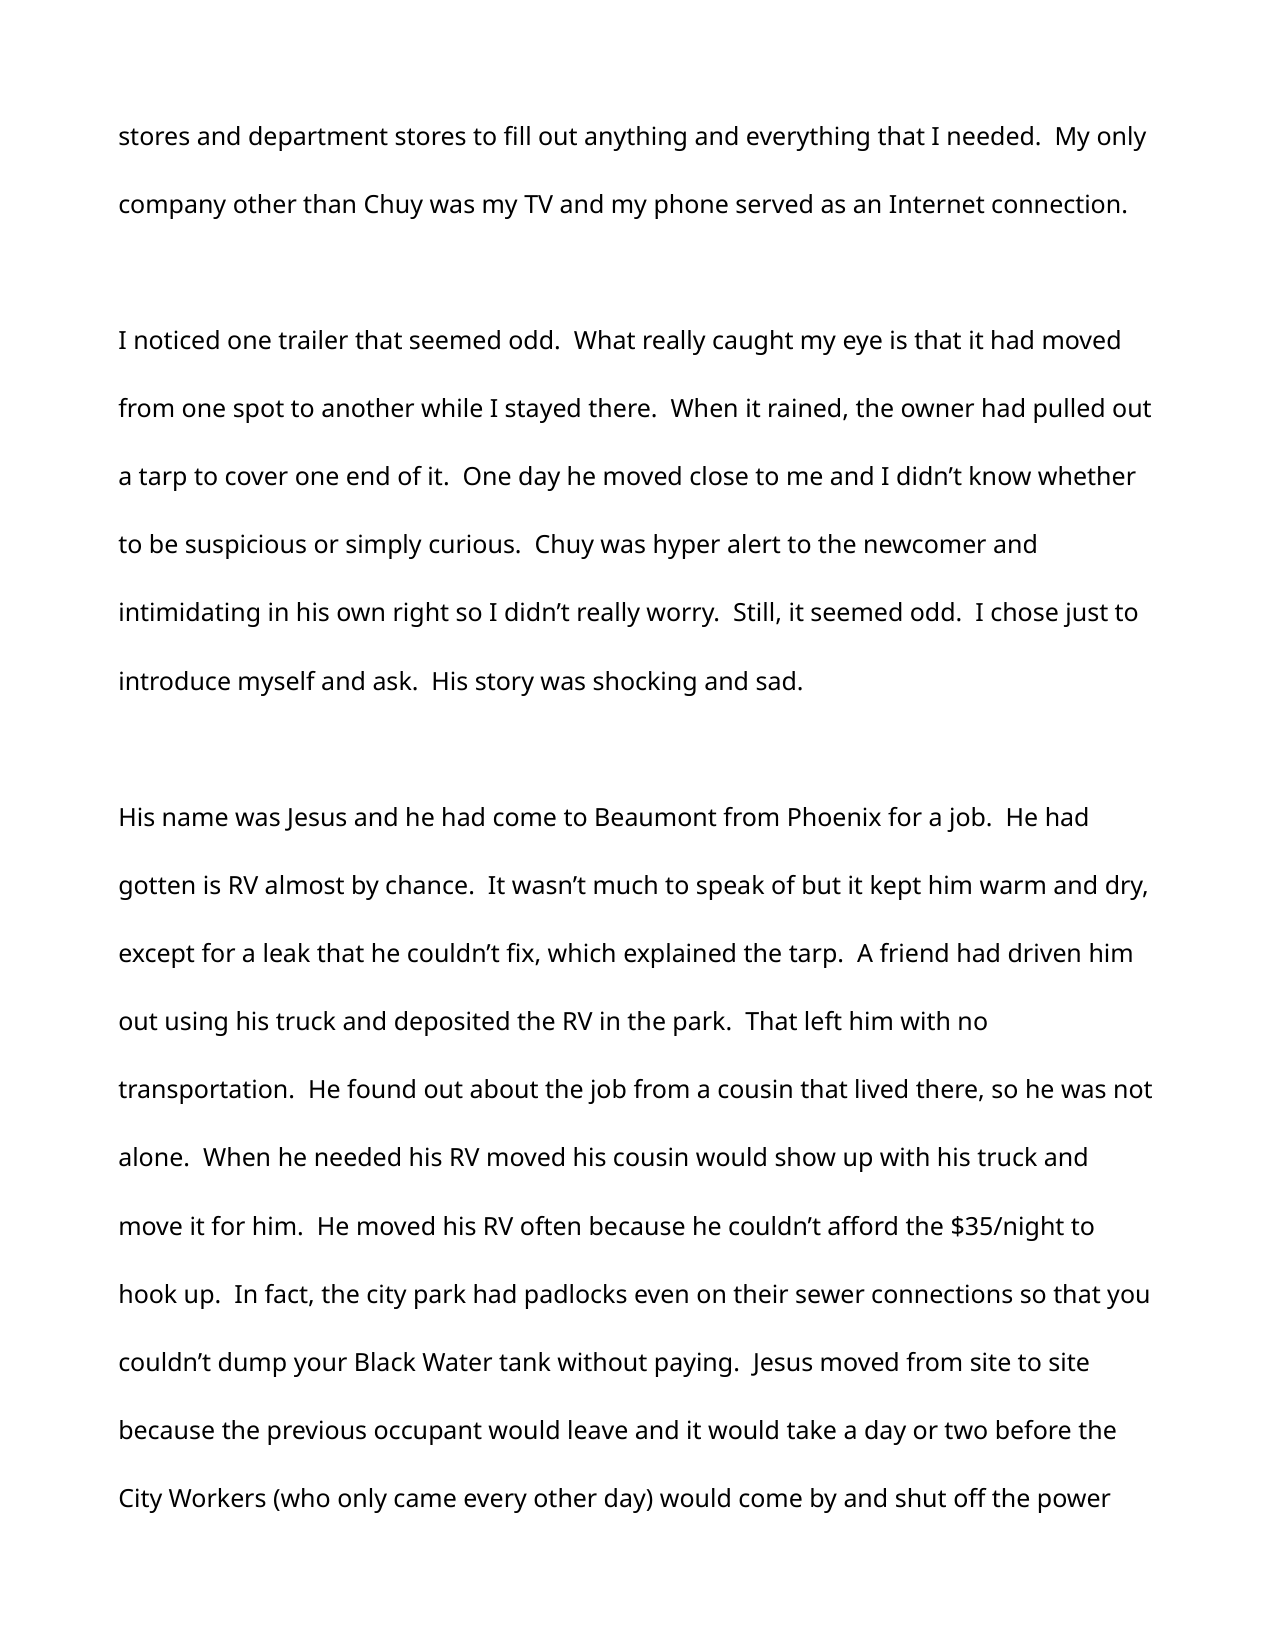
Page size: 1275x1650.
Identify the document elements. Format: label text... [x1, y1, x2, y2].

text I noticed one trailer that seemed odd. What really caught my eye is that it had moved from one spot to another while I stayed there. When it rained, the owner had pulled out a tarp to cover one end of it. One day he moved close to me and I didn’t know whether to be suspicious or simply curious. Chuy was hyper alert to the newcomer and intimidating in his own right so I didn’t really worry. Still, it seemed odd. I chose just to introduce myself and ask. His story was shocking and sad. [118, 322, 1157, 697]
text stores and department stores to fill out anything and everything that I needed. My only company other than Chuy was my TV and my phone served as an Internet connection. [118, 118, 1157, 220]
text His name was Jesus and he had come to Beaumont from Phoenix for a job. He had gotten is RV almost by chance. It wasn’t much to speak of but it kept him warm and dry, except for a leak that he couldn’t fix, which explained the tarp. A friend had driven him out using his truck and deposited the RV in the park. That left him with no transportation. He found out about the job from a cousin that lived there, so he was not alone. When he needed his RV moved his cousin would show up with his truck and move it for him. He moved his RV often because he couldn’t afford the $35/night to hook up. In fact, the city park had padlocks even on their sewer connections so that you couldn’t dump your Black Water tank without paying. Jesus moved from site to site because the previous occupant would leave and it would take a day or two before the City Workers (who only came every other day) would come by and shut off the power [118, 799, 1157, 1515]
